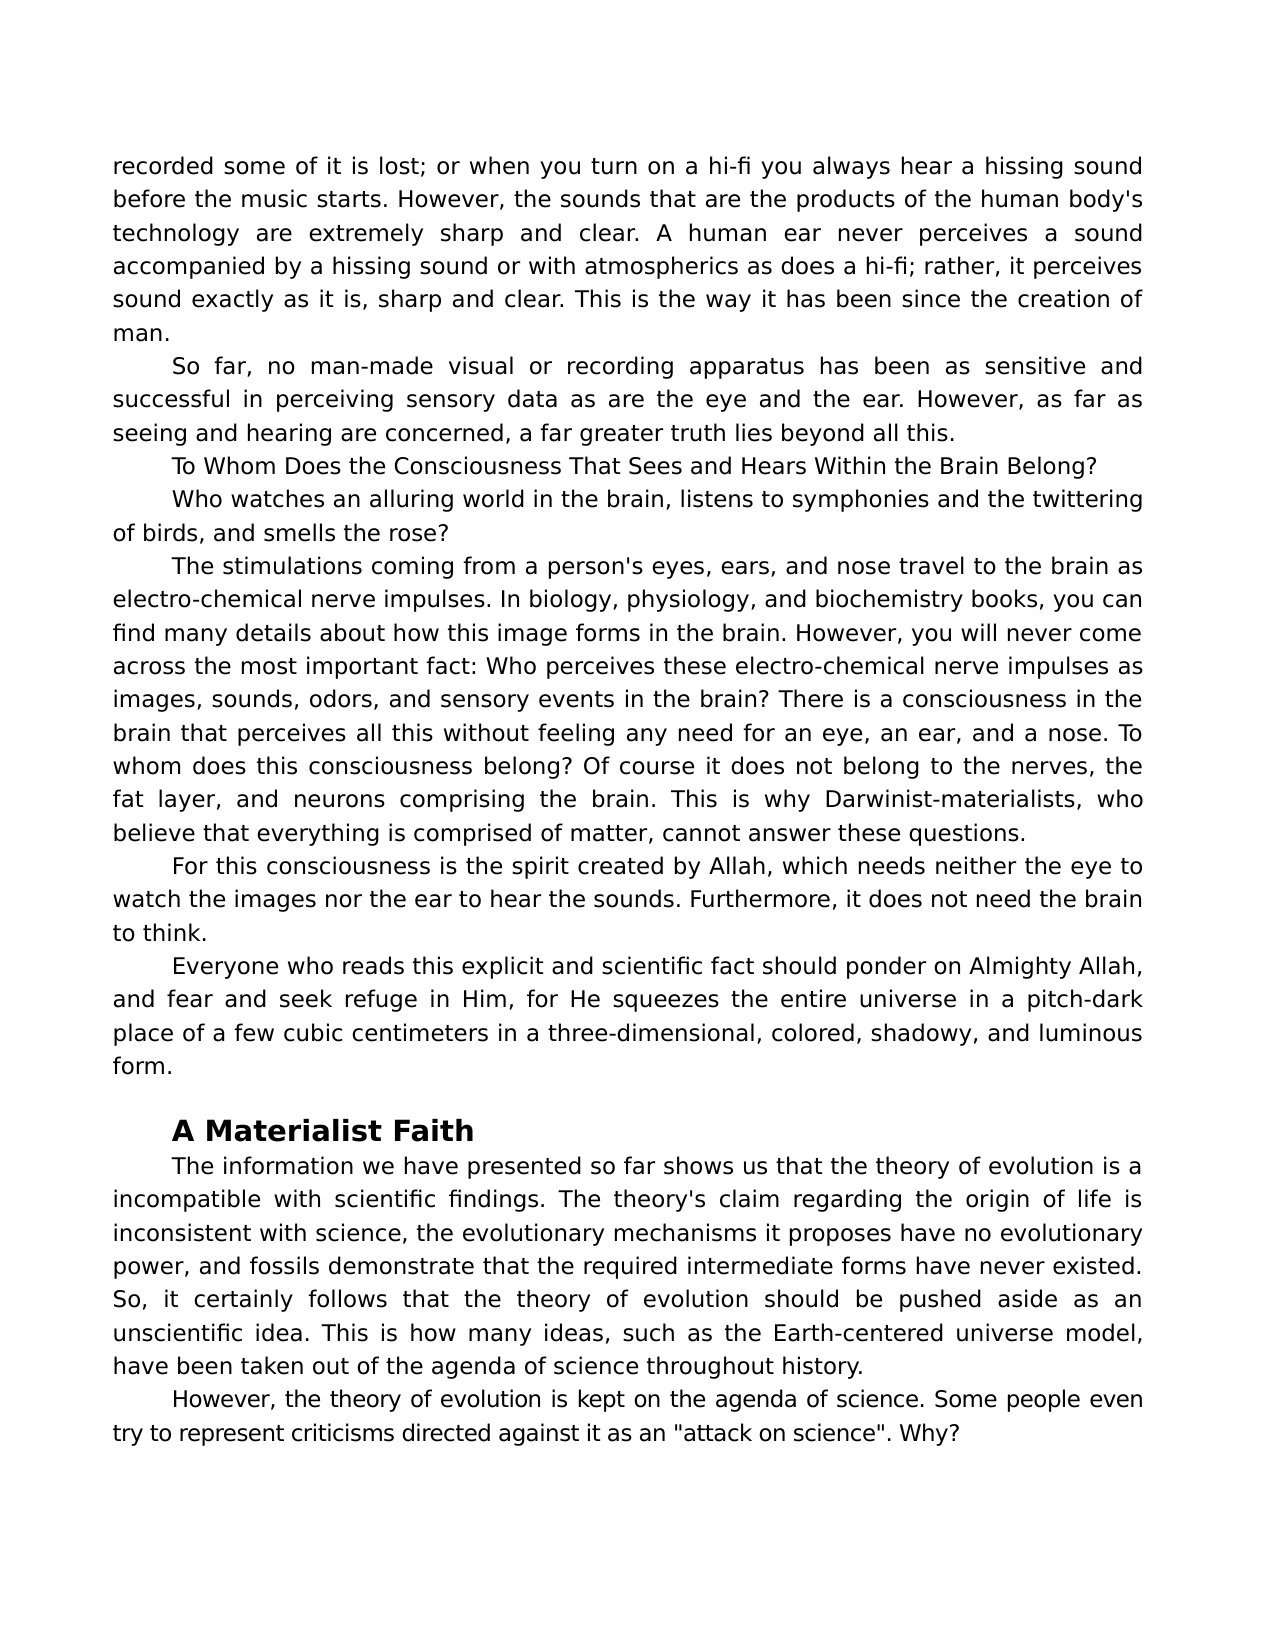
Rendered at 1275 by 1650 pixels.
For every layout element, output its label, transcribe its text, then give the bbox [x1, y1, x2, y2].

text recorded some of it is lost; or when you turn on a hi-fi you always hear a hissing sound before the music starts. However, the sounds that are the products of the human body's technology are extremely sharp and clear. A human ear never perceives a sound accompanied by a hissing sound or with atmospherics as does a hi-fi; rather, it perceives sound exactly as it is, sharp and clear. This is the way it has been since the creation of man. [112, 148, 1145, 348]
text The stimulations coming from a person's eyes, ears, and nose travel to the brain as electro-chemical nerve impulses. In biology, physiology, and biochemistry books, you can find many details about how this image forms in the brain. However, you will never come across the most important fact: Who perceives these electro-chemical nerve impulses as images, sounds, odors, and sensory events in the brain? There is a consciousness in the brain that perceives all this without feeling any need for an eye, an ear, and a nose. To whom does this consciousness belong? Of course it does not belong to the nerves, the fat layer, and neurons comprising the brain. This is why Darwinist-materialists, who believe that everything is comprised of matter, cannot answer these questions. [112, 548, 1145, 848]
text However, the theory of evolution is kept on the agenda of science. Some people even try to represent criticisms directed against it as an "attack on science". Why? [112, 1381, 1145, 1448]
text For this consciousness is the spirit created by Allah, which needs neither the eye to watch the images nor the ear to hear the sounds. Furthermore, it does not need the brain to think. [112, 848, 1145, 948]
text So far, no man-made visual or recording apparatus has been as sensitive and successful in perceiving sensory data as are the eye and the ear. However, as far as seeing and hearing are concerned, a far greater truth lies beyond all this. [112, 348, 1145, 448]
text Everyone who reads this explicit and scientific fact should ponder on Almighty Allah, and fear and seek refuge in Him, for He squeezes the entire universe in a pitch-dark place of a few cubic centimeters in a three-dimensional, colored, shadowy, and luminous form. [112, 948, 1145, 1081]
text A Materialist Faith [112, 1114, 1145, 1148]
text The information we have presented so far shows us that the theory of evolution is a incompatible with scientific findings. The theory's claim regarding the origin of life is inconsistent with science, the evolutionary mechanisms it proposes have no evolutionary power, and fossils demonstrate that the required intermediate forms have never existed. So, it certainly follows that the theory of evolution should be pushed aside as an unscientific idea. This is how many ideas, such as the Earth-centered universe model, have been taken out of the agenda of science throughout history. [112, 1148, 1145, 1381]
text Who watches an alluring world in the brain, listens to symphonies and the twittering of birds, and smells the rose? [112, 481, 1145, 548]
text To Whom Does the Consciousness That Sees and Hears Within the Brain Belong? [112, 448, 1145, 481]
